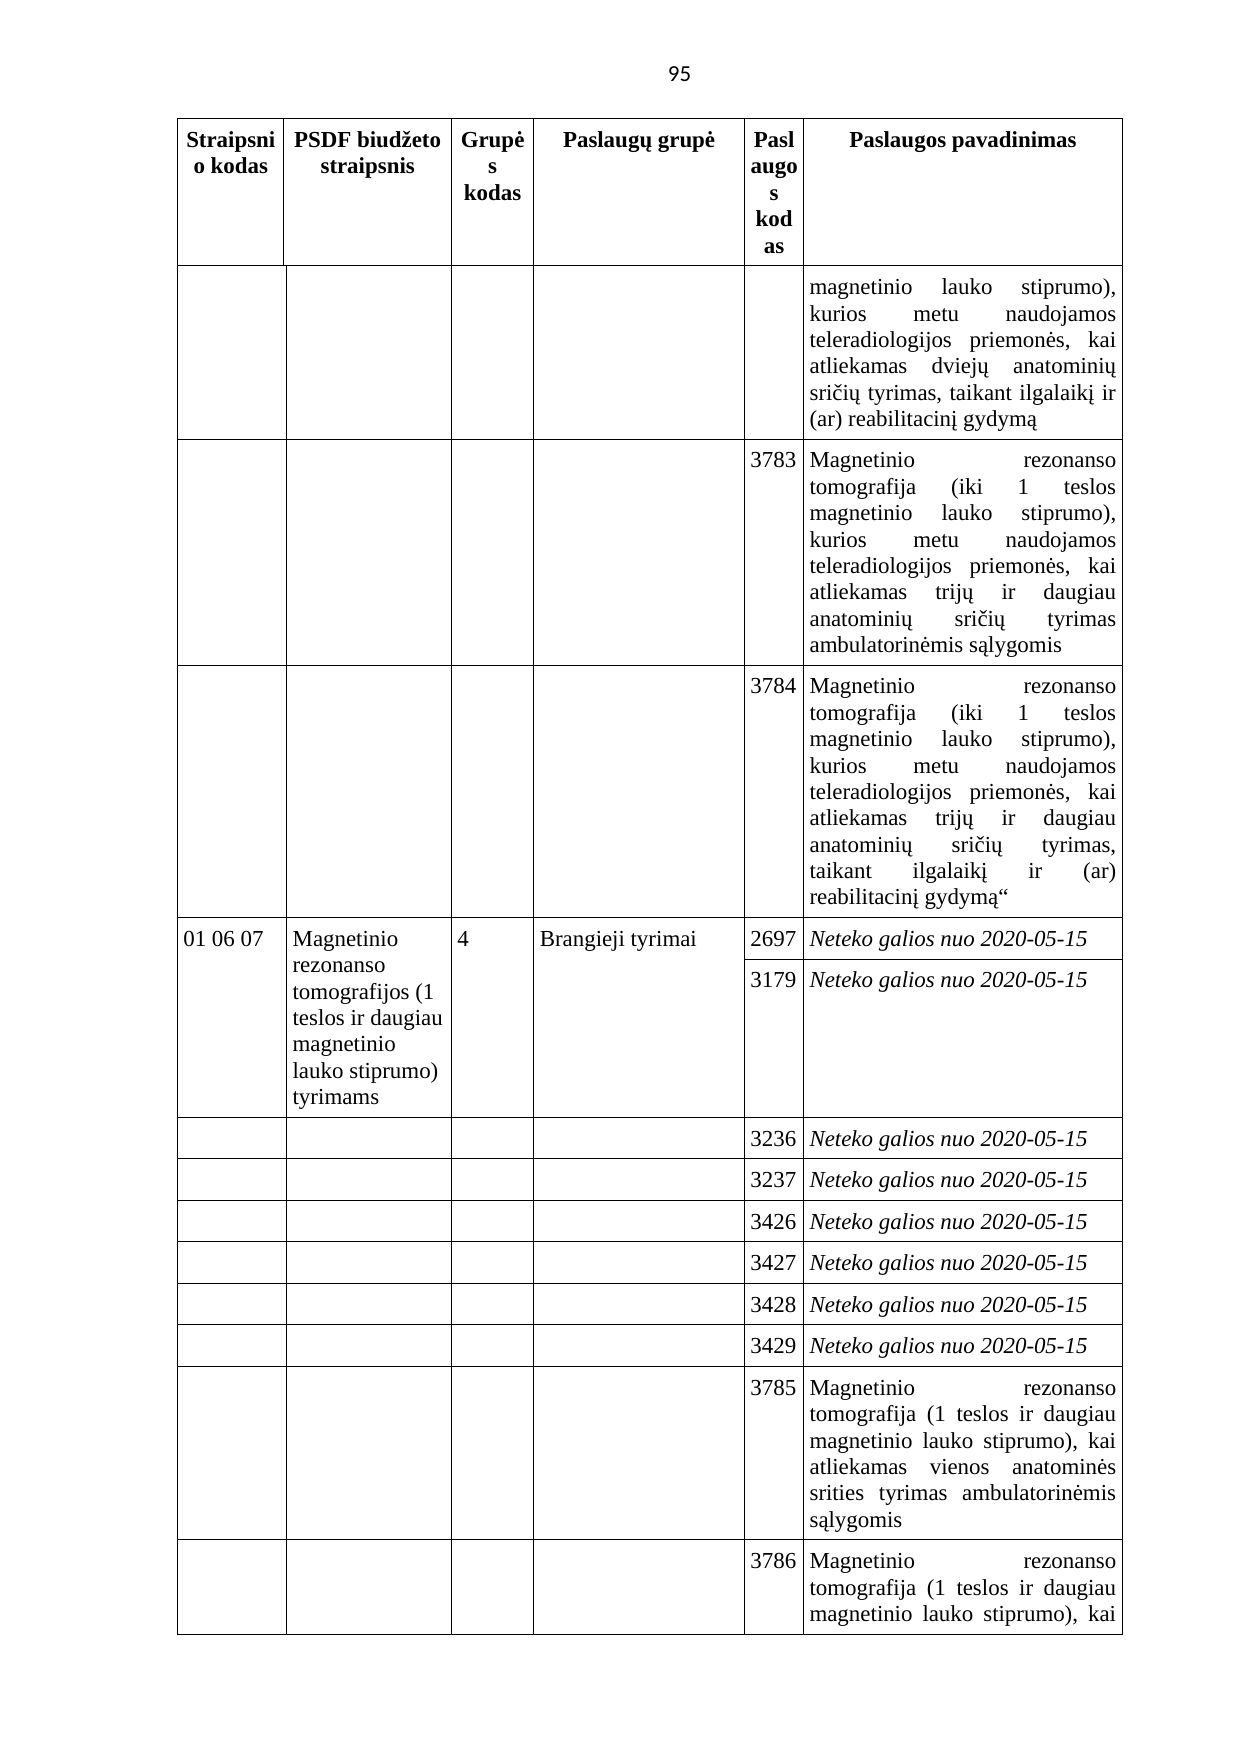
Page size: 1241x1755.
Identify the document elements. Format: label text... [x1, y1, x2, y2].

table_cell [534, 1367, 744, 1539]
table_cell Magnetinio rezonanso tomografijos (1 teslos ir daugiau magnetinio lauko stiprumo) tyrimams [287, 918, 451, 1117]
table_cell [178, 1325, 286, 1366]
table_cell [534, 666, 744, 917]
table_header Grupės kodas [452, 119, 533, 265]
table_cell [178, 1242, 286, 1283]
table_header Paslaugų grupė [534, 119, 744, 265]
table_cell 3428 [745, 1284, 803, 1324]
table_cell [534, 1284, 744, 1324]
table_cell 3427 [745, 1242, 803, 1283]
table_cell Magnetinio rezonanso tomografija (1 teslos ir daugiau magnetinio lauko stiprumo), kai atliekamas vienos anatominės srities tyrimas ambulatorinėmis sąlygomis [804, 1367, 1122, 1539]
table_cell [178, 1159, 286, 1200]
table_cell [745, 266, 803, 438]
table_header PSDF biudžeto straipsnis [284, 119, 451, 265]
table_cell Magnetinio rezonanso tomografija (1 teslos ir daugiau magnetinio lauko stiprumo), kai [804, 1540, 1122, 1633]
table_cell [534, 266, 744, 438]
table_cell [178, 1118, 286, 1158]
table_cell [287, 1325, 451, 1366]
table_cell [534, 959, 744, 1117]
table_cell [452, 1201, 533, 1241]
table_cell [287, 266, 451, 438]
table_cell [452, 1540, 533, 1633]
table_cell 3237 [745, 1159, 803, 1200]
table_cell Neteko galios nuo 2020-05-15 [804, 1118, 1122, 1158]
table_cell 2697 [745, 918, 803, 958]
table_cell [287, 1242, 451, 1283]
table_cell [287, 1367, 451, 1539]
table_header Paslaugos pavadinimas [804, 119, 1122, 265]
table_cell [178, 1367, 286, 1539]
table_cell [287, 1118, 451, 1158]
table_cell [534, 440, 744, 664]
table_cell 01 06 07 [178, 918, 286, 958]
table_cell Neteko galios nuo 2020-05-15 [804, 1201, 1122, 1241]
table_cell [287, 1201, 451, 1241]
table_cell 3236 [745, 1118, 803, 1158]
table_cell [287, 666, 451, 917]
table_cell [178, 959, 286, 1117]
table_cell Magnetinio rezonanso tomografija (iki 1 teslos magnetinio lauko stiprumo), kurios metu naudojamos teleradiologijos priemonės, kai atliekamas trijų ir daugiau anatominių sričių tyrimas, taikant ilgalaikį ir (ar) reabilitacinį gydymą“ [804, 666, 1122, 917]
table_cell [178, 266, 286, 438]
table_cell Neteko galios nuo 2020-05-15 [804, 918, 1122, 958]
table_cell Brangieji tyrimai [534, 918, 744, 958]
table_cell [452, 1284, 533, 1324]
table_cell [178, 1284, 286, 1324]
table_cell Neteko galios nuo 2020-05-15 [804, 1159, 1122, 1200]
table_cell [452, 1159, 533, 1200]
table_cell [534, 1118, 744, 1158]
table_cell 3426 [745, 1201, 803, 1241]
table_cell [287, 1159, 451, 1200]
table_cell [178, 666, 286, 917]
table_cell Neteko galios nuo 2020-05-15 [804, 1284, 1122, 1324]
table_cell 3783 [745, 440, 803, 664]
table_header Paslaugos kodas [745, 119, 803, 265]
table_cell 3785 [745, 1367, 803, 1539]
table_cell Neteko galios nuo 2020-05-15 [804, 960, 1122, 1117]
table_cell [452, 1118, 533, 1158]
table_cell 3786 [745, 1540, 803, 1633]
table_cell [452, 1242, 533, 1283]
table_cell [452, 666, 533, 917]
table_cell [534, 1325, 744, 1366]
table_cell [452, 1325, 533, 1366]
table_cell [178, 1201, 286, 1241]
table_cell [287, 1284, 451, 1324]
table_cell [287, 440, 451, 664]
table_cell 4 [452, 918, 533, 958]
table_cell [452, 266, 533, 438]
table_cell [452, 1367, 533, 1539]
table_cell magnetinio lauko stiprumo), kurios metu naudojamos teleradiologijos priemonės, kai atliekamas dviejų anatominių sričių tyrimas, taikant ilgalaikį ir (ar) reabilitacinį gydymą [804, 266, 1122, 438]
table_cell [287, 1540, 451, 1633]
table_cell [534, 1201, 744, 1241]
table_cell [452, 959, 533, 1117]
table_cell 3429 [745, 1325, 803, 1366]
table_header Straipsnio kodas [178, 119, 283, 265]
table_cell [534, 1159, 744, 1200]
table_cell [534, 1242, 744, 1283]
table_cell Magnetinio rezonanso tomografija (iki 1 teslos magnetinio lauko stiprumo), kurios metu naudojamos teleradiologijos priemonės, kai atliekamas trijų ir daugiau anatominių sričių tyrimas ambulatorinėmis sąlygomis [804, 440, 1122, 664]
table_cell [178, 1540, 286, 1633]
table_cell Neteko galios nuo 2020-05-15 [804, 1242, 1122, 1283]
table_cell Neteko galios nuo 2020-05-15 [804, 1325, 1122, 1366]
table_cell [452, 440, 533, 664]
table_cell [178, 440, 286, 664]
table_cell 3784 [745, 666, 803, 917]
table_cell [534, 1540, 744, 1633]
table_cell 3179 [745, 960, 803, 1117]
